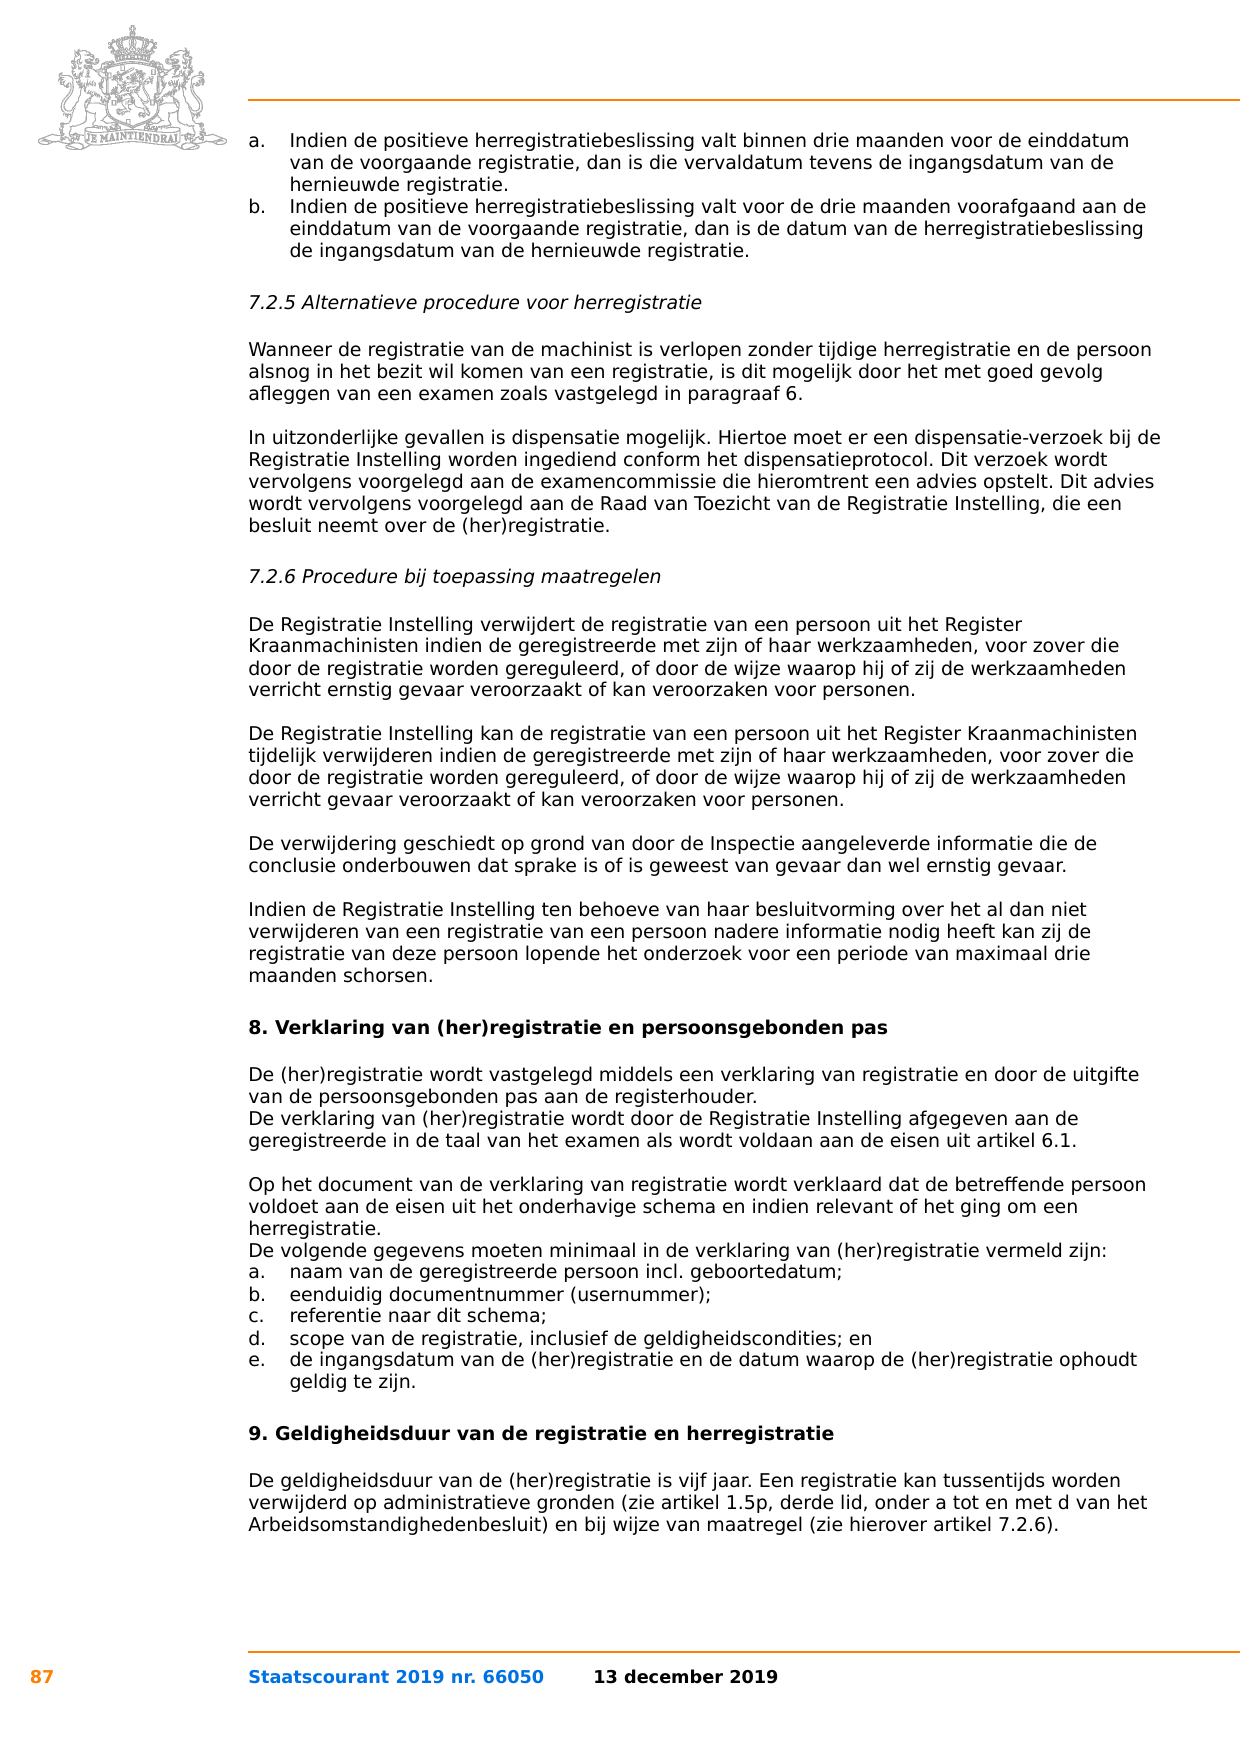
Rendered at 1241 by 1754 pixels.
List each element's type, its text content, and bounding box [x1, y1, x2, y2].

subtitle 7.2.5 Alternatieve procedure voor herregistratie [248, 292, 1163, 314]
text De verklaring van (her)registratie wordt door de Registratie Instelling afgegeven aan de geregistreerde in de taal van het examen als wordt voldaan aan de eisen uit artikel 6.1. [248, 1108, 1163, 1152]
text e. de ingangsdatum van de (her)registratie en de datum waarop de (her)registratie ophoudt geldig te zijn. [248, 1349, 1163, 1393]
text De volgende gegevens moeten minimaal in de verklaring van (her)registratie vermeld zijn: [248, 1239, 1163, 1261]
text d. scope van de registratie, inclusief de geldigheidscondities; en [248, 1327, 1163, 1349]
text b. Indien de positieve herregistratiebeslissing valt voor de drie maanden voorafgaand aan de einddatum van de voorgaande registratie, dan is de datum van de herregistratiebeslissing de ingangsdatum van de hernieuwde registratie. [248, 196, 1163, 262]
text De Registratie Instelling verwijdert de registratie van een persoon uit het Register Kraanmachinisten indien de geregistreerde met zijn of haar werkzaamheden, voor zover die door de registratie worden gereguleerd, of door de wijze waarop hij of zij de werkzaamheden verricht ernstig gevaar veroorzaakt of kan veroorzaken voor personen. [248, 613, 1163, 701]
text De verwijdering geschiedt op grond van door de Inspectie aangeleverde informatie die de conclusie onderbouwen dat sprake is of is geweest van gevaar dan wel ernstig gevaar. [248, 833, 1163, 877]
text Indien de Registratie Instelling ten behoeve van haar besluitvorming over het al dan niet verwijderen van een registratie van een persoon nadere informatie nodig heeft kan zij de registratie van deze persoon lopende het onderzoek voor een periode van maximaal drie maanden schorsen. [248, 899, 1163, 987]
text In uitzonderlijke gevallen is dispensatie mogelijk. Hiertoe moet er een dispensatie-verzoek bij de Registratie Instelling worden ingediend conform het dispensatieprotocol. Dit verzoek wordt vervolgens voorgelegd aan de examencommissie die hieromtrent een advies opstelt. Dit advies wordt vervolgens voorgelegd aan de Raad van Toezicht van de Registratie Instelling, die een besluit neemt over de (her)registratie. [248, 427, 1163, 536]
text c. referentie naar dit schema; [248, 1305, 1163, 1327]
subtitle 9. Geldigheidsduur van de registratie en herregistratie [248, 1423, 1163, 1445]
text De Registratie Instelling kan de registratie van een persoon uit het Register Kraanmachinisten tijdelijk verwijderen indien de geregistreerde met zijn of haar werkzaamheden, voor zover die door de registratie worden gereguleerd, of door de wijze waarop hij of zij de werkzaamheden verricht gevaar veroorzaakt of kan veroorzaken voor personen. [248, 723, 1163, 811]
text Op het document van de verklaring van registratie wordt verklaard dat de betreffende persoon voldoet aan de eisen uit het onderhavige schema en indien relevant of het ging om een herregistratie. [248, 1173, 1163, 1239]
subtitle 7.2.6 Procedure bij toepassing maatregelen [248, 566, 1163, 588]
text b. eenduidig documentnummer (usernummer); [248, 1283, 1163, 1305]
text De geldigheidsduur van de (her)registratie is vijf jaar. Een registratie kan tussentijds worden verwijderd op administratieve gronden (zie artikel 1.5p, derde lid, onder a tot en met d van het Arbeidsomstandighedenbesluit) en bij wijze van maatregel (zie hierover artikel 7.2.6). [248, 1470, 1163, 1536]
text Wanneer de registratie van de machinist is verlopen zonder tijdige herregistratie en de persoon alsnog in het bezit wil komen van een registratie, is dit mogelijk door het met goed gevolg afleggen van een examen zoals vastgelegd in paragraaf 6. [248, 339, 1163, 405]
text De (her)registratie wordt vastgelegd middels een verklaring van registratie en door de uitgifte van de persoonsgebonden pas aan de registerhouder. [248, 1064, 1163, 1108]
picture [38, 25, 227, 150]
text a. naam van de geregistreerde persoon incl. geboortedatum; [248, 1261, 1163, 1283]
text a. Indien de positieve herregistratiebeslissing valt binnen drie maanden voor de einddatum van de voorgaande registratie, dan is die vervaldatum tevens de ingangsdatum van de hernieuwde registratie. [248, 130, 1163, 196]
subtitle 8. Verklaring van (her)registratie en persoonsgebonden pas [248, 1017, 1163, 1039]
